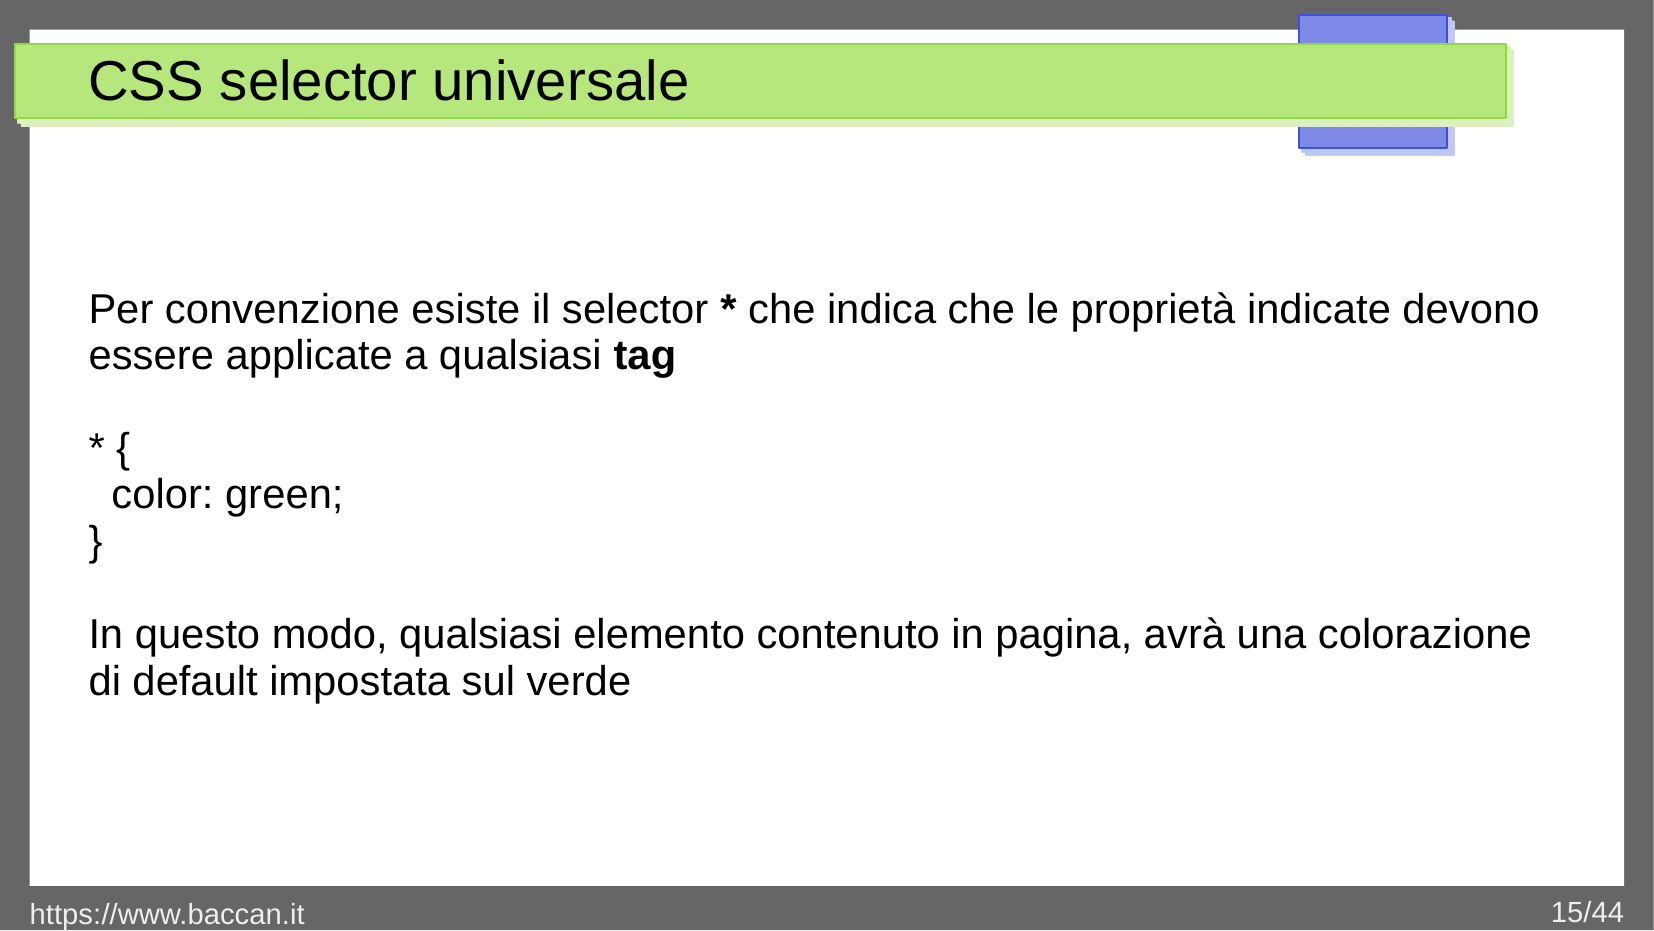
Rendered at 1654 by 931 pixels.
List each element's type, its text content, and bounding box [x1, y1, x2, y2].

text_box Per convenzione esiste il selector * che indica che le proprietà indicate devono essere applicate a qualsiasi tag * { color: green; } In questo modo, qualsiasi elemento contenuto in pagina, avrà una colorazione di default impostata sul verde [88, 169, 1565, 820]
title CSS selector universale [88, 44, 1506, 119]
